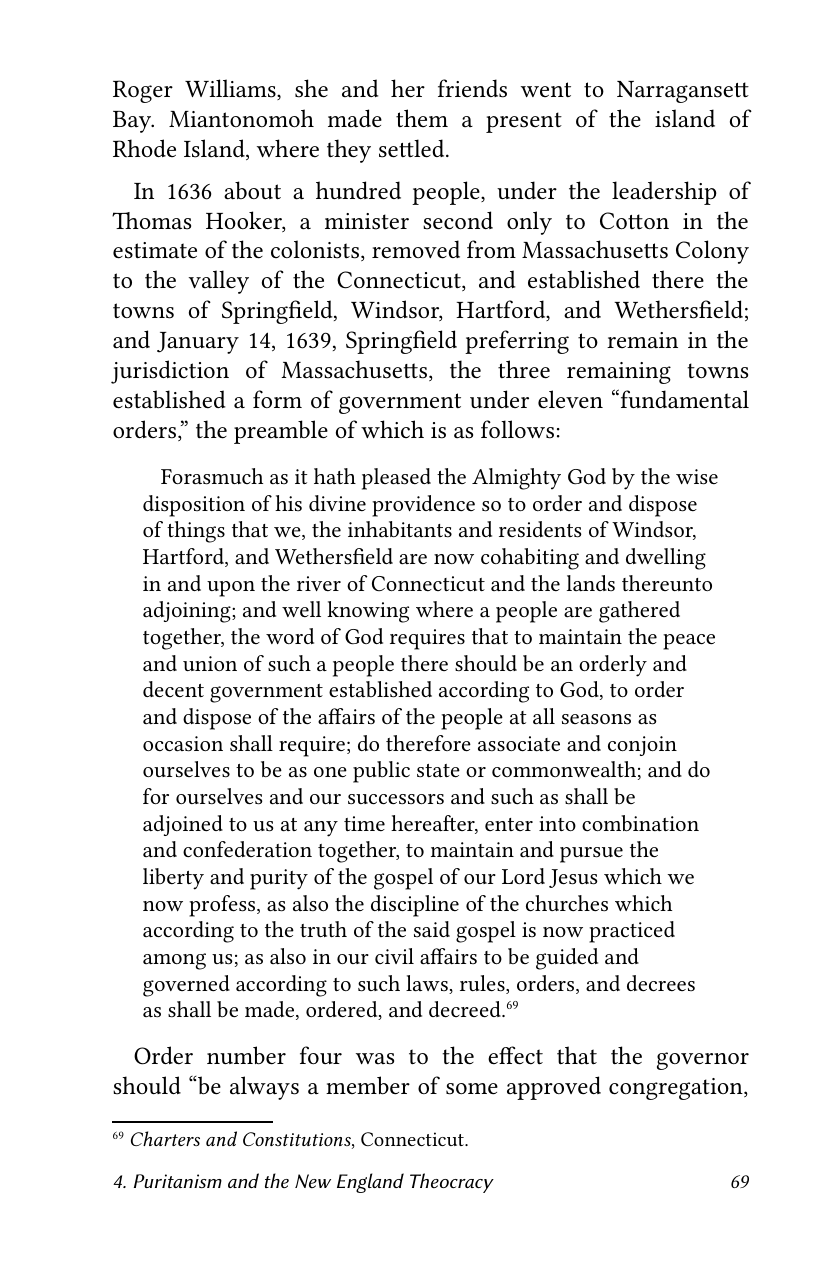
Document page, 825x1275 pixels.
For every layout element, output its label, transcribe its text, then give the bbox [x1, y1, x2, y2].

text Order number four was to the effect that the governor should “be always a member of some approved congregation, [112, 1042, 750, 1100]
text In 1636 about a hundred people, under the leadership of Thomas Hooker, a minister second only to Cotton in the estimate of the colonists, removed from Massachusetts Colony to the valley of the Connecticut, and established there the towns of Springfield, Windsor, Hartford, and Wethersfield; and January 14, 1639, Springfield preferring to remain in the jurisdiction of Massachusetts, the three remaining towns established a form of government under eleven “fundamental orders,” the preamble of which is as follows: [112, 177, 750, 444]
text Charters and Constitutions, Connecticut. [112, 1128, 750, 1152]
text Roger Williams, she and her friends went to Narragansett Bay. Miantonomoh made them a present of the island of Rhode Island, where they settled. [112, 75, 750, 163]
text Forasmuch as it hath pleased the Almighty God by the wise disposition of his divine providence so to order and dispose of things that we, the inhabitants and residents of Windsor, Hartford, and Wethersfield are now cohabiting and dwelling in and upon the river of Connecticut and the lands thereunto adjoining; and well knowing where a people are gathered together, the word of God requires that to maintain the peace and union of such a people there should be an orderly and decent government established according to God, to order and dispose of the affairs of the people at all seasons as occasion shall require; do therefore associate and conjoin ourselves to be as one public state or commonwealth; and do for ourselves and our successors and such as shall be adjoined to us at any time hereafter, enter into combination and confederation together, to maintain and pursue the liberty and purity of the gospel of our Lord Jesus which we now profess, as also the discipline of the churches which according to the truth of the said gospel is now practiced among us; as also in our civil affairs to be guided and governed according to such laws, rules, orders, and decrees as shall be made, ordered, and decreed. [142, 464, 720, 1023]
